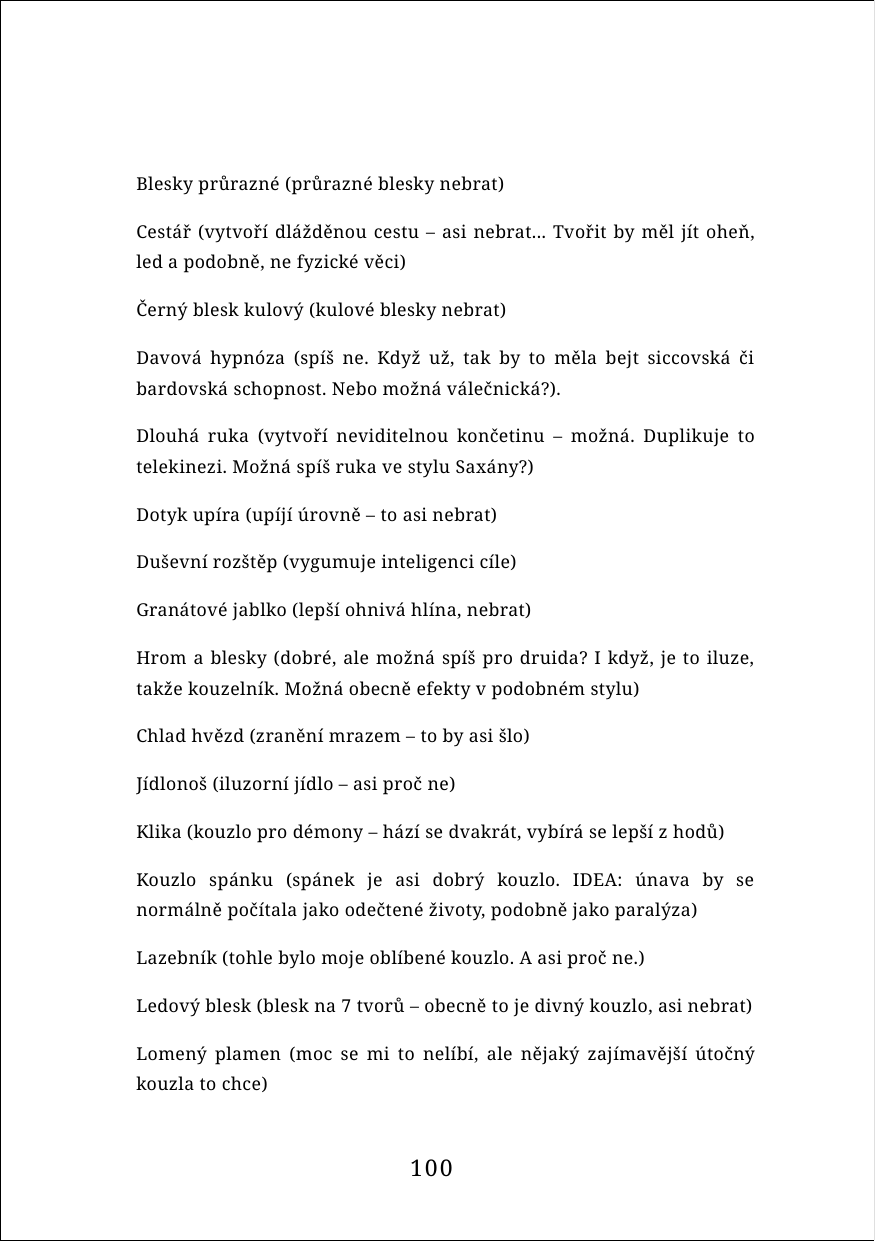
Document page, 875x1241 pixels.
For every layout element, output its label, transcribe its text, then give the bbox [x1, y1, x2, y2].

text Chlad hvězd (zranění mrazem – to by asi šlo) [136, 724, 756, 748]
text Lomený plamen (moc se mi to nelíbí, ale nějaký zajímavější útočný kouzla to chce) [136, 1042, 756, 1096]
text Dotyk upíra (upíjí úrovně – to asi nebrat) [136, 502, 756, 526]
text Ledový blesk (blesk na 7 tvorů – obecně to je divný kouzlo, asi nebrat) [136, 994, 756, 1018]
text Kouzlo spánku (spánek je asi dobrý kouzlo. IDEA: únava by se normálně počítala jako odečtené životy, podobně jako paralýza) [136, 868, 756, 922]
text Cestář (vytvoří dlážděnou cestu – asi nebrat... Tvořit by měl jít oheň, led a podobně, ne fyzické věci) [136, 220, 756, 274]
text Davová hypnóza (spíš ne. Když už, tak by to měla bejt siccovská či bardovská schopnost. Nebo možná válečnická?). [136, 346, 756, 400]
text Jídlonoš (iluzorní jídlo – asi proč ne) [136, 772, 756, 796]
text Blesky průrazné (průrazné blesky nebrat) [136, 172, 756, 196]
text Klika (kouzlo pro démony – hází se dvakrát, vybírá se lepší z hodů) [136, 820, 756, 844]
text Granátové jablko (lepší ohnivá hlína, nebrat) [136, 598, 756, 622]
text Dlouhá ruka (vytvoří neviditelnou končetinu – možná. Duplikuje to telekinezi. Možná spíš ruka ve stylu Saxány?) [136, 424, 756, 478]
text Hrom a blesky (dobré, ale možná spíš pro druida? I když, je to iluze, takže kouzelník. Možná obecně efekty v podobném stylu) [136, 646, 756, 700]
text Černý blesk kulový (kulové blesky nebrat) [136, 298, 756, 322]
text Lazebník (tohle bylo moje oblíbené kouzlo. A asi proč ne.) [136, 946, 756, 970]
text Duševní rozštěp (vygumuje inteligenci cíle) [136, 550, 756, 574]
